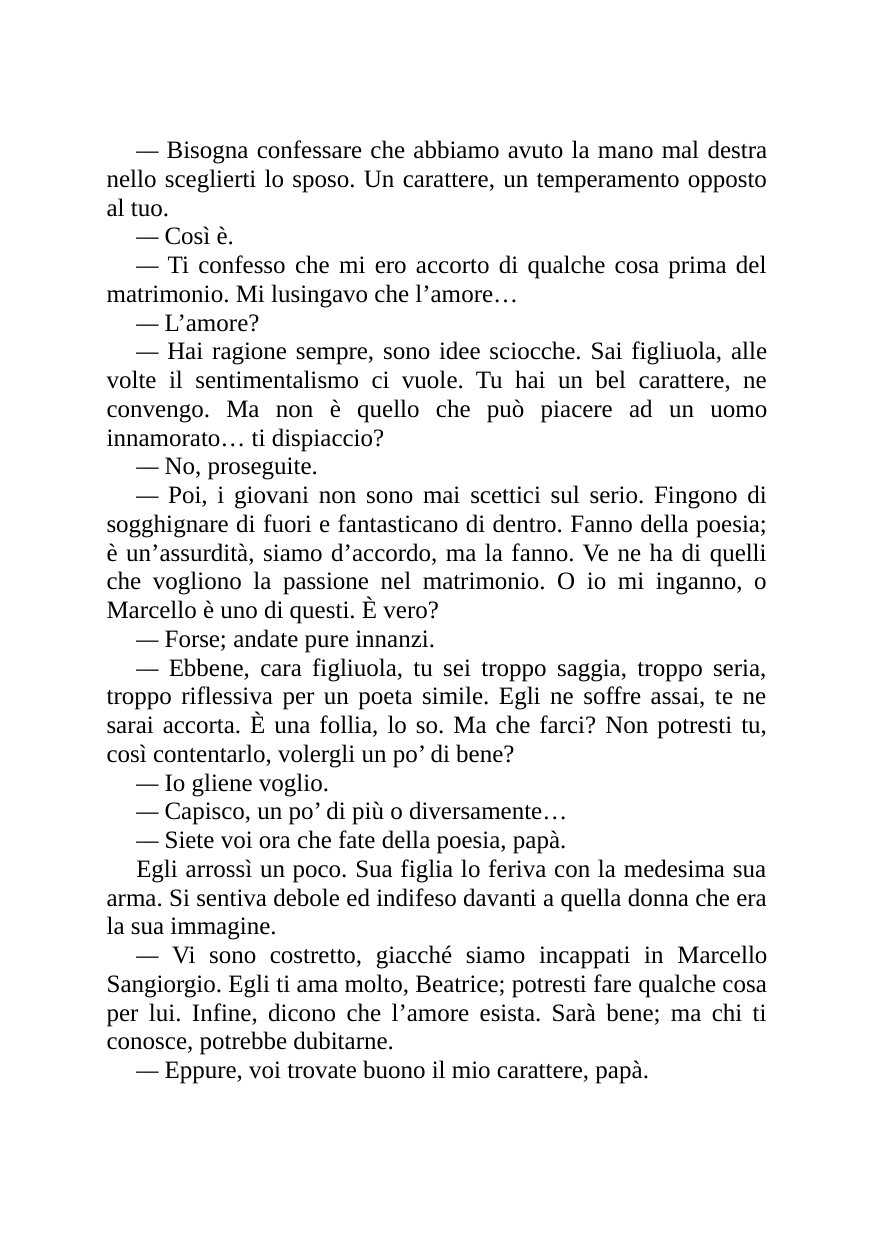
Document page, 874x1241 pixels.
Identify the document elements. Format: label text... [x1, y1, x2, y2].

text — Ti confesso che mi ero accorto di qualche cosa prima del matrimonio. Mi lusingavo che l’amore… [106, 250, 768, 308]
text — Vi sono costretto, giacché siamo incappati in Marcello Sangiorgio. Egli ti ama molto, Beatrice; potresti fare qualche cosa per lui. Infine, dicono che l’amore esista. Sarà bene; ma chi ti conosce, potrebbe dubitarne. [106, 940, 768, 1055]
text — Così è. [106, 221, 768, 250]
text — Hai ragione sempre, sono idee sciocche. Sai figliuola, alle volte il sentimentalismo ci vuole. Tu hai un bel carattere, ne convengo. Ma non è quello che può piacere ad un uomo innamorato… ti dispiaccio? [106, 336, 768, 451]
text Egli arrossì un poco. Sua figlia lo feriva con la medesima sua arma. Si sentiva debole ed indifeso davanti a quella donna che era la sua immagine. [106, 854, 768, 940]
text — Forse; andate pure innanzi. [106, 624, 768, 653]
text — Ebbene, cara figliuola, tu sei troppo saggia, troppo seria, troppo riflessiva per un poeta simile. Egli ne soffre assai, te ne sarai accorta. È una follia, lo so. Ma che farci? Non potresti tu, così contentarlo, volergli un po’ di bene? [106, 653, 768, 768]
text — Io gliene voglio. [106, 768, 768, 796]
text — Capisco, un po’ di più o diversamente… [106, 796, 768, 825]
text — Bisogna confessare che abbiamo avuto la mano mal destra nello sceglierti lo sposo. Un carattere, un temperamento opposto al tuo. [106, 135, 768, 221]
text — Siete voi ora che fate della poesia, papà. [106, 825, 768, 854]
text — No, proseguite. [106, 451, 768, 480]
text — L’amore? [106, 308, 768, 336]
text — Poi, i giovani non sono mai scettici sul serio. Fingono di sogghignare di fuori e fantasticano di dentro. Fanno della poesia; è un’assurdità, siamo d’accordo, ma la fanno. Ve ne ha di quelli che vogliono la passione nel matrimonio. O io mi inganno, o Marcello è uno di questi. È vero? [106, 480, 768, 624]
text — Eppure, voi trovate buono il mio carattere, papà. [106, 1055, 768, 1084]
